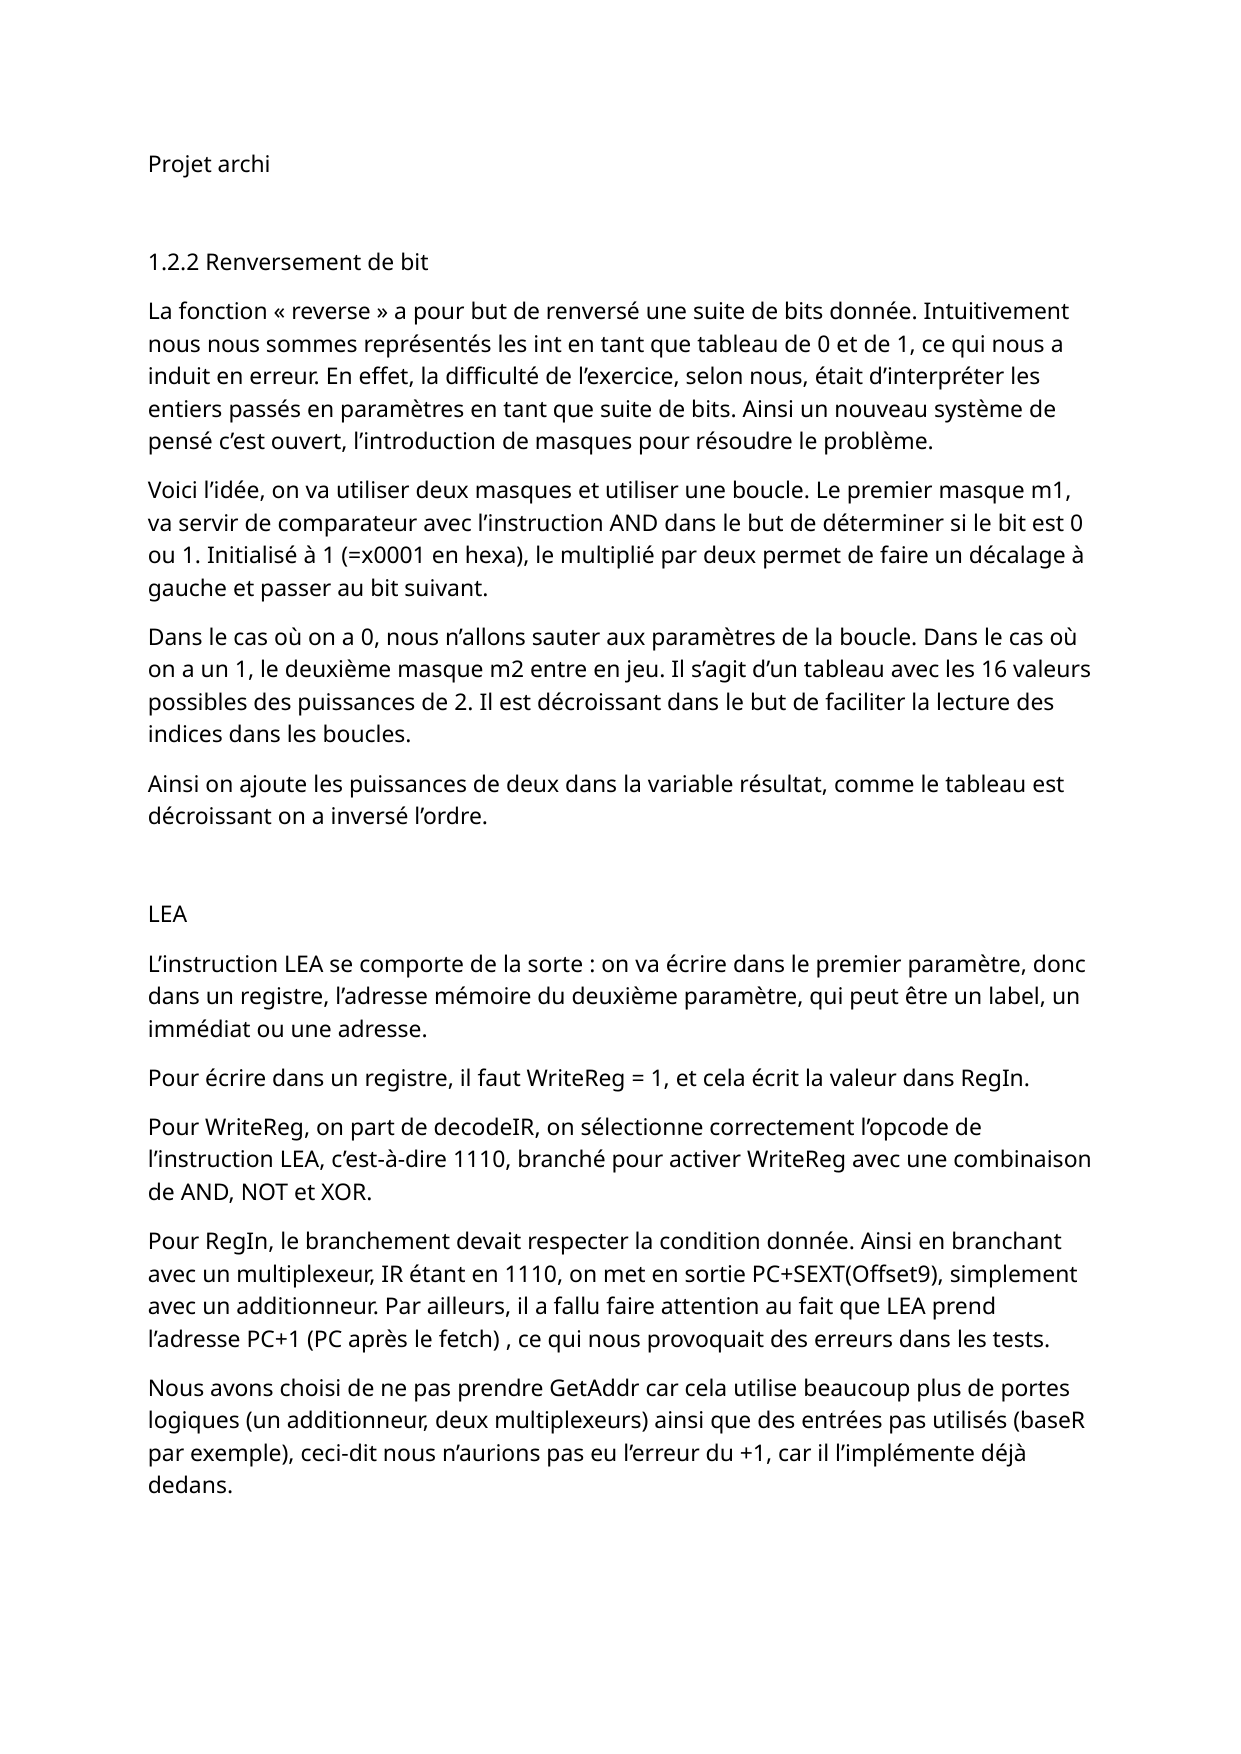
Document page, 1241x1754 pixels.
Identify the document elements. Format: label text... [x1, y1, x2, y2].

text Pour écrire dans un registre, il faut WriteReg = 1, et cela écrit la valeur dans RegIn. [148, 1062, 1093, 1093]
text Pour WriteReg, on part de decodeIR, on sélectionne correctement l’opcode de l’instruction LEA, c’est-à-dire 1110, branché pour activer WriteReg avec une combinaison de AND, NOT et XOR. [148, 1111, 1093, 1207]
text LEA [148, 898, 1093, 930]
text Nous avons choisi de ne pas prendre GetAddr car cela utilise beaucoup plus de portes logiques (un additionneur, deux multiplexeurs) ainsi que des entrées pas utilisés (baseR par exemple), ceci-dit nous n’aurions pas eu l’erreur du +1, car il l’implémente déjà dedans. [148, 1372, 1093, 1501]
text Ainsi on ajoute les puissances de deux dans la variable résultat, comme le tableau est décroissant on a inversé l’ordre. [148, 768, 1093, 831]
text La fonction « reverse » a pour but de renversé une suite de bits donnée. Intuitivement nous nous sommes représentés les int en tant que tableau de 0 et de 1, ce qui nous a induit en erreur. En effet, la difficulté de l’exercice, selon nous, était d’interpréter les entiers passés en paramètres en tant que suite de bits. Ainsi un nouveau système de pensé c’est ouvert, l’introduction de masques pour résoudre le problème. [148, 295, 1093, 456]
text Voici l’idée, on va utiliser deux masques et utiliser une boucle. Le premier masque m1, va servir de comparateur avec l’instruction AND dans le but de déterminer si le bit est 0 ou 1. Initialisé à 1 (=x0001 en hexa), le multiplié par deux permet de faire un décalage à gauche et passer au bit suivant. [148, 474, 1093, 603]
text Pour RegIn, le branchement devait respecter la condition donnée. Ainsi en branchant avec un multiplexeur, IR étant en 1110, on met en sortie PC+SEXT(Offset9), simplement avec un additionneur. Par ailleurs, il a fallu faire attention au fait que LEA prend l’adresse PC+1 (PC après le fetch) , ce qui nous provoquait des erreurs dans les tests. [148, 1225, 1093, 1354]
text L’instruction LEA se comporte de la sorte : on va écrire dans le premier paramètre, donc dans un registre, l’adresse mémoire du deuxième paramètre, qui peut être un label, un immédiat ou une adresse. [148, 948, 1093, 1044]
text 1.2.2 Renversement de bit [148, 246, 1093, 277]
text Dans le cas où on a 0, nous n’allons sauter aux paramètres de la boucle. Dans le cas où on a un 1, le deuxième masque m2 entre en jeu. Il s’agit d’un tableau avec les 16 valeurs possibles des puissances de 2. Il est décroissant dans le but de faciliter la lecture des indices dans les boucles. [148, 621, 1093, 750]
text Projet archi [148, 148, 1093, 179]
